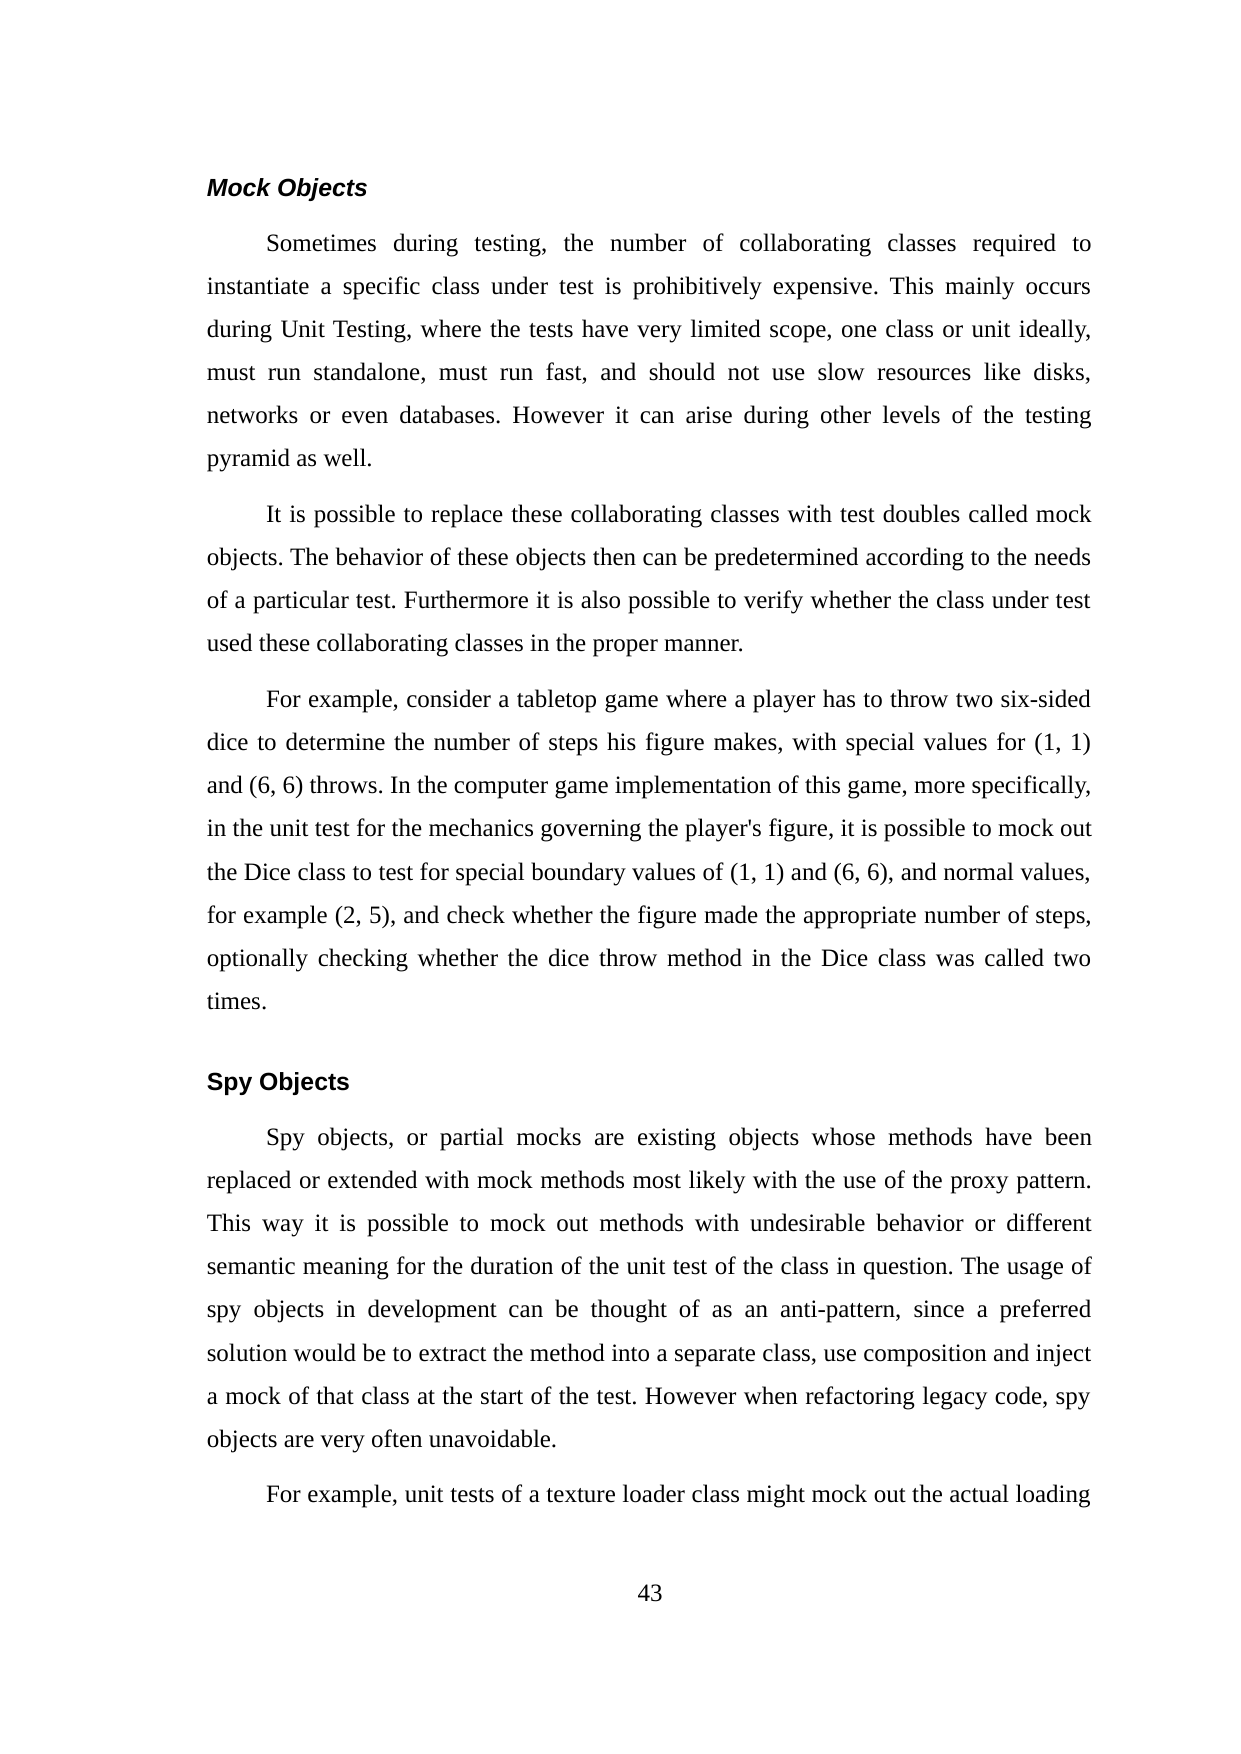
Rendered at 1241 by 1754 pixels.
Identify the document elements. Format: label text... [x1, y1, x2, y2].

subtitle Spy Objects [207, 1067, 1093, 1095]
text For example, consider a tabletop game where a player has to throw two six-sided dice to determine the number of steps his figure makes, with special values for (1, 1) and (6, 6) throws. In the computer game implementation of this game, more specifically, in the unit test for the mechanics governing the player's figure, it is possible to mock out the Dice class to test for special boundary values of (1, 1) and (6, 6), and normal values, for example (2, 5), and check whether the figure made the appropriate number of steps, optionally checking whether the dice throw method in the Dice class was called two times. [207, 684, 1093, 1015]
subtitle Mock Objects [207, 173, 1093, 201]
text Spy objects, or partial mocks are existing objects whose methods have been replaced or extended with mock methods most likely with the use of the proxy pattern. This way it is possible to mock out methods with undesirable behavior or different semantic meaning for the duration of the unit test of the class in question. The usage of spy objects in development can be thought of as an anti-pattern, since a preferred solution would be to extract the method into a separate class, use composition and inject a mock of that class at the start of the test. However when refactoring legacy code, spy objects are very often unavoidable. [207, 1122, 1093, 1453]
text Sometimes during testing, the number of collaborating classes required to instantiate a specific class under test is prohibitively expensive. This mainly occurs during Unit Testing, where the tests have very limited scope, one class or unit ideally, must run standalone, must run fast, and should not use slow resources like disks, networks or even databases. However it can arise during other levels of the testing pyramid as well. [207, 228, 1093, 472]
text It is possible to replace these collaborating classes with test doubles called mock objects. The behavior of these objects then can be predetermined according to the needs of a particular test. Furthermore it is also possible to verify whether the class under test used these collaborating classes in the proper manner. [207, 499, 1093, 657]
text For example, unit tests of a texture loader class might mock out the actual loading [207, 1479, 1093, 1508]
